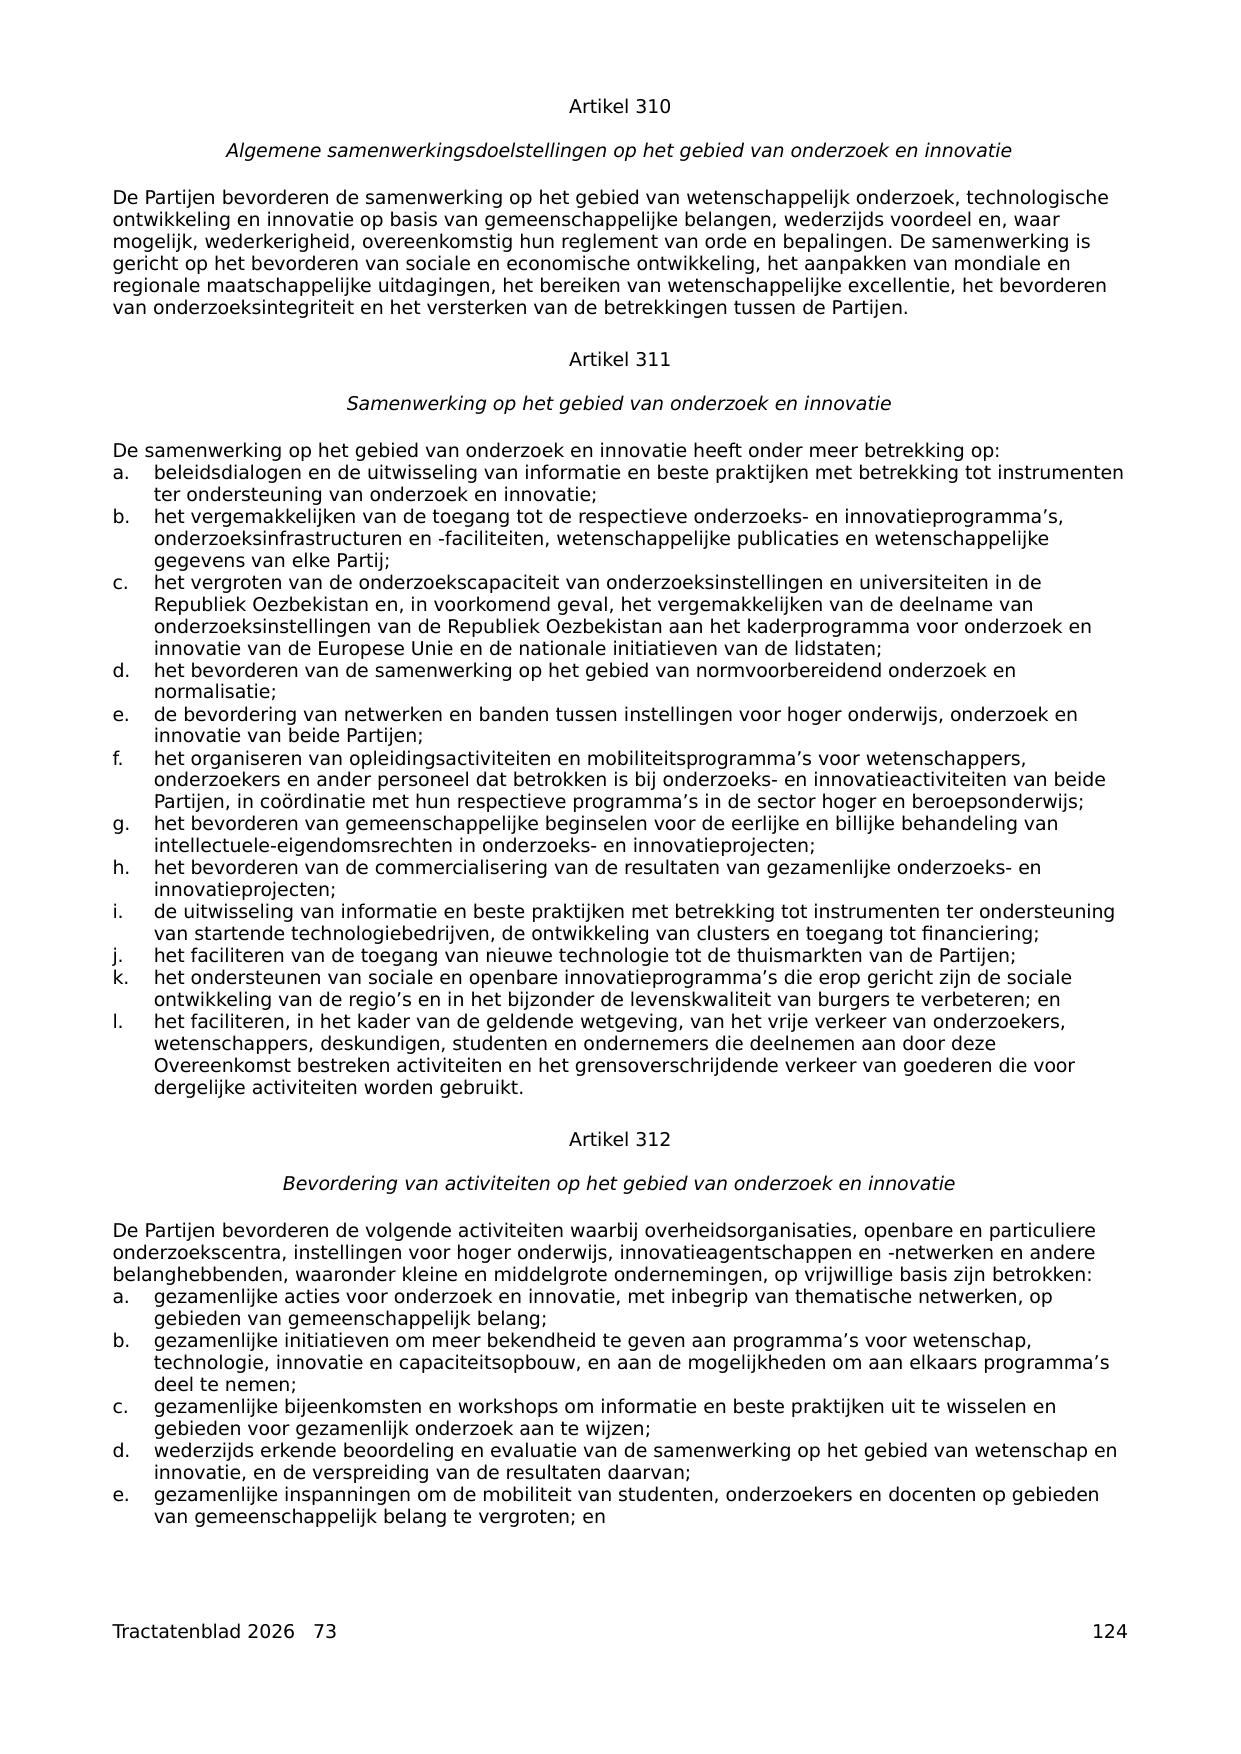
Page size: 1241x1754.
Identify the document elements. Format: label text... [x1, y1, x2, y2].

text b. gezamenlijke initiatieven om meer bekendheid te geven aan programma’s voor wetenschap, technologie, innovatie en capaciteitsopbouw, en aan de mogelijkheden om aan elkaars programma’s deel te nemen; [112, 1330, 1128, 1396]
text De Partijen bevorderen de volgende activiteiten waarbij overheidsorganisaties, openbare en particuliere onderzoekscentra, instellingen voor hoger onderwijs, innovatieagentschappen en -netwerken en andere belanghebbenden, waaronder kleine en middelgrote ondernemingen, op vrijwillige basis zijn betrokken: [112, 1220, 1128, 1286]
text i. de uitwisseling van informatie en beste praktijken met betrekking tot instrumenten ter ondersteuning van startende technologiebedrijven, de ontwikkeling van clusters en toegang tot financiering; [112, 901, 1128, 945]
text a. gezamenlijke acties voor onderzoek en innovatie, met inbegrip van thematische netwerken, op gebieden van gemeenschappelijk belang; [112, 1286, 1128, 1330]
text De samenwerking op het gebied van onderzoek en innovatie heeft onder meer betrekking op: [112, 440, 1128, 462]
text l. het faciliteren, in het kader van de geldende wetgeving, van het vrije verkeer van onderzoekers, wetenschappers, deskundigen, studenten en ondernemers die deelnemen aan door deze Overeenkomst bestreken activiteiten en het grensoverschrijdende verkeer van goederen die voor dergelijke activiteiten worden gebruikt. [112, 1011, 1128, 1099]
text f. het organiseren van opleidingsactiviteiten en mobiliteitsprogramma’s voor wetenschappers, onderzoekers en ander personeel dat betrokken is bij onderzoeks- en innovatieactiviteiten van beide Partijen, in coördinatie met hun respectieve programma’s in de sector hoger en beroepsonderwijs; [112, 747, 1128, 813]
subtitle Artikel 311 Samenwerking op het gebied van onderzoek en innovatie [112, 349, 1128, 415]
subtitle Artikel 310 Algemene samenwerkingsdoelstellingen op het gebied van onderzoek en innovatie [112, 96, 1128, 162]
subtitle Artikel 312 Bevordering van activiteiten op het gebied van onderzoek en innovatie [112, 1129, 1128, 1195]
text e. de bevordering van netwerken en banden tussen instellingen voor hoger onderwijs, onderzoek en innovatie van beide Partijen; [112, 703, 1128, 747]
text j. het faciliteren van de toegang van nieuwe technologie tot de thuismarkten van de Partijen; [112, 945, 1128, 967]
text g. het bevorderen van gemeenschappelijke beginselen voor de eerlijke en billijke behandeling van intellectuele-eigendomsrechten in onderzoeks- en innovatieprojecten; [112, 813, 1128, 857]
text c. gezamenlijke bijeenkomsten en workshops om informatie en beste praktijken uit te wisselen en gebieden voor gezamenlijk onderzoek aan te wijzen; [112, 1396, 1128, 1440]
text b. het vergemakkelijken van de toegang tot de respectieve onderzoeks- en innovatieprogramma’s, onderzoeksinfrastructuren en -faciliteiten, wetenschappelijke publicaties en wetenschappelijke gegevens van elke Partij; [112, 506, 1128, 572]
text h. het bevorderen van de commercialisering van de resultaten van gezamenlijke onderzoeks- en innovatieprojecten; [112, 857, 1128, 901]
text c. het vergroten van de onderzoekscapaciteit van onderzoeksinstellingen en universiteiten in de Republiek Oezbekistan en, in voorkomend geval, het vergemakkelijken van de deelname van onderzoeksinstellingen van de Republiek Oezbekistan aan het kaderprogramma voor onderzoek en innovatie van de Europese Unie en de nationale initiatieven van de lidstaten; [112, 572, 1128, 659]
text e. gezamenlijke inspanningen om de mobiliteit van studenten, onderzoekers en docenten op gebieden van gemeenschappelijk belang te vergroten; en [112, 1484, 1128, 1528]
text d. wederzijds erkende beoordeling en evaluatie van de samenwerking op het gebied van wetenschap en innovatie, en de verspreiding van de resultaten daarvan; [112, 1440, 1128, 1484]
text d. het bevorderen van de samenwerking op het gebied van normvoorbereidend onderzoek en normalisatie; [112, 659, 1128, 703]
text De Partijen bevorderen de samenwerking op het gebied van wetenschappelijk onderzoek, technologische ontwikkeling en innovatie op basis van gemeenschappelijke belangen, wederzijds voordeel en, waar mogelijk, wederkerigheid, overeenkomstig hun reglement van orde en bepalingen. De samenwerking is gericht op het bevorderen van sociale en economische ontwikkeling, het aanpakken van mondiale en regionale maatschappelijke uitdagingen, het bereiken van wetenschappelijke excellentie, het bevorderen van onderzoeksintegriteit en het versterken van de betrekkingen tussen de Partijen. [112, 187, 1128, 319]
text a. beleidsdialogen en de uitwisseling van informatie en beste praktijken met betrekking tot instrumenten ter ondersteuning van onderzoek en innovatie; [112, 462, 1128, 506]
text k. het ondersteunen van sociale en openbare innovatieprogramma’s die erop gericht zijn de sociale ontwikkeling van de regio’s en in het bijzonder de levenskwaliteit van burgers te verbeteren; en [112, 967, 1128, 1011]
